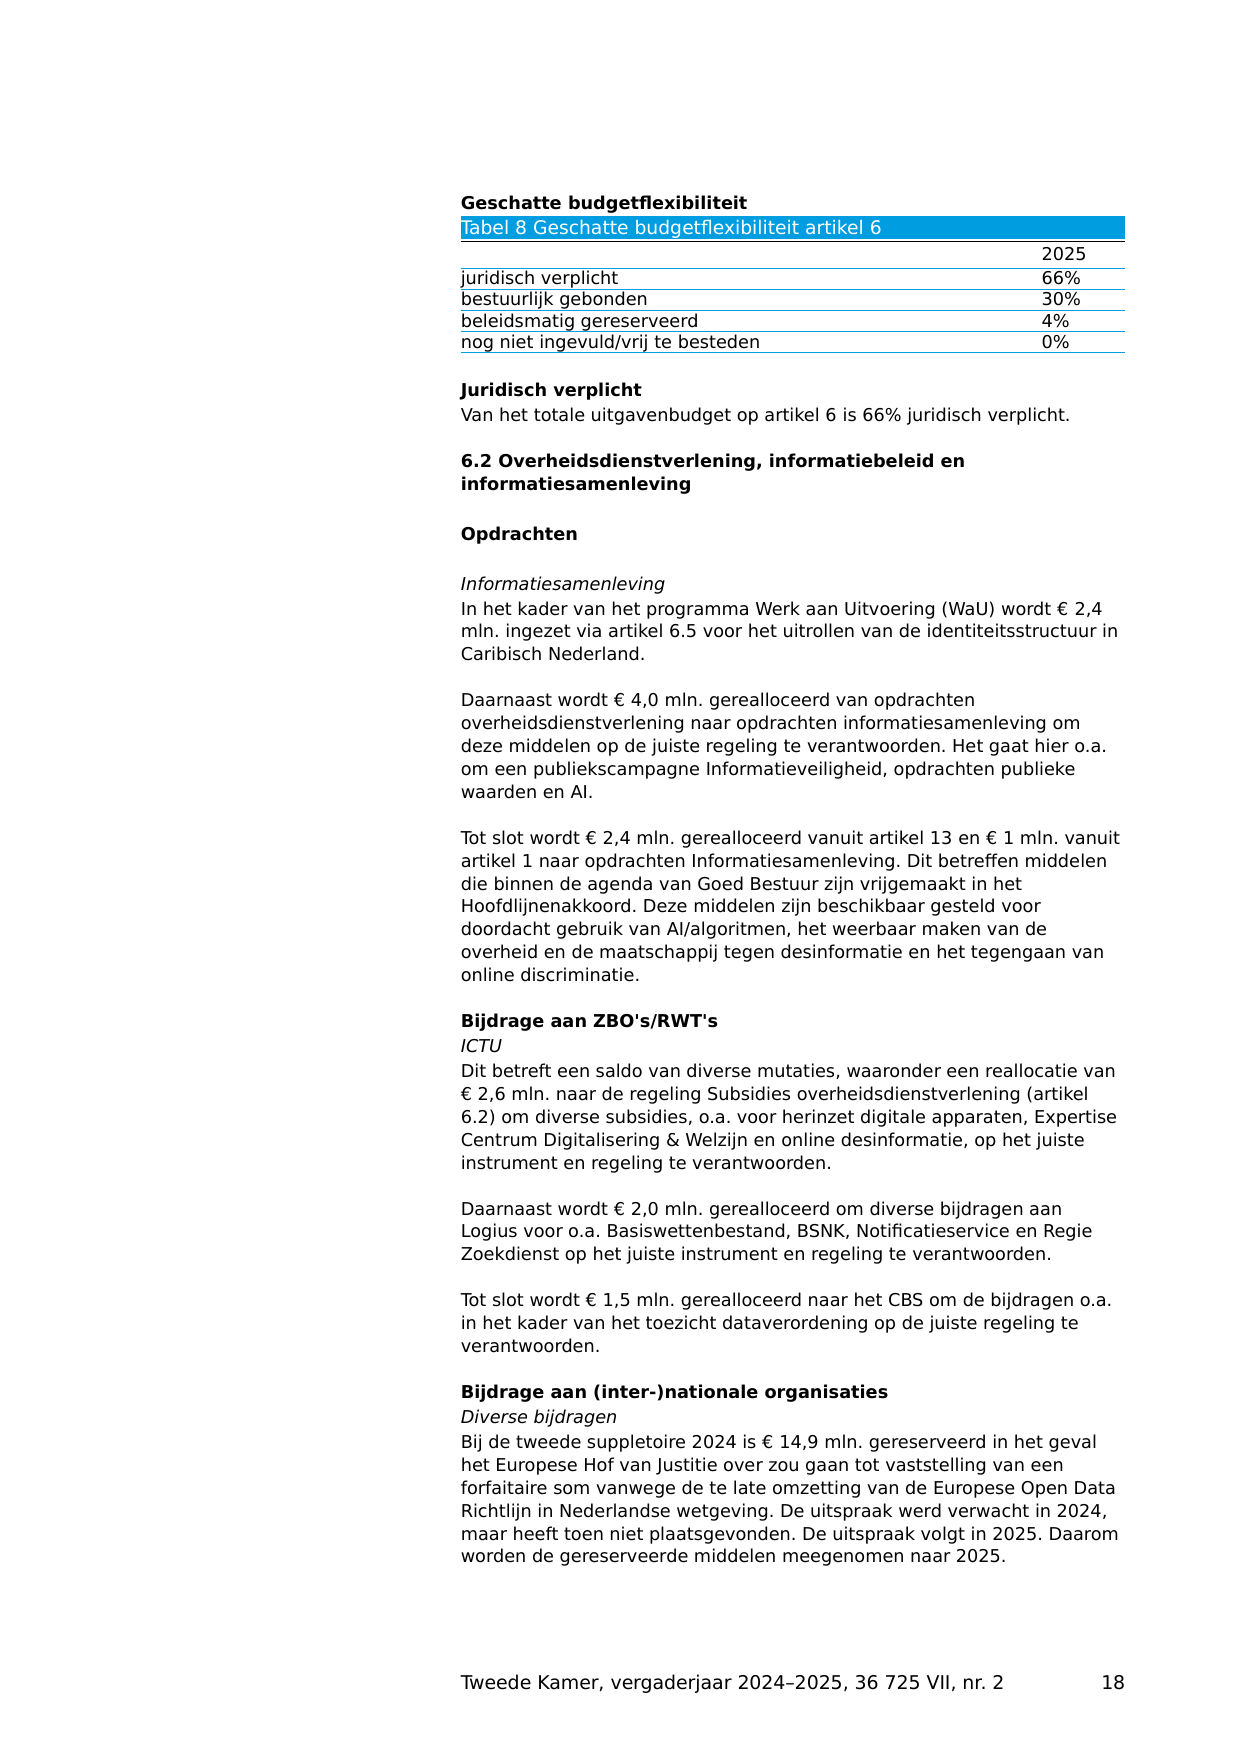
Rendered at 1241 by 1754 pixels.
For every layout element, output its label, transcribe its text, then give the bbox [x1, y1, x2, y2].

text Daarnaast wordt € 4,0 mln. gerealloceerd van opdrachten overheidsdienstverlening naar opdrachten informatiesamenleving om deze middelen op de juiste regeling te verantwoorden. Het gaat hier o.a. om een publiekscampagne Informatieveiligheid, opdrachten publieke waarden en AI. [461, 688, 1125, 803]
table_cell 30% [1039, 290, 1125, 310]
text Juridisch verplicht [461, 378, 1125, 401]
table_cell [461, 242, 1038, 268]
table_cell 2025 [1039, 242, 1125, 268]
table_cell beleidsmatig gereserveerd [461, 311, 1038, 331]
text Tot slot wordt € 2,4 mln. gerealloceerd vanuit artikel 13 en € 1 mln. vanuit artikel 1 naar opdrachten Informatiesamenleving. Dit betreffen middelen die binnen de agenda van Goed Bestuur zijn vrijgemaakt in het Hoofdlijnenakkoord. Deze middelen zijn beschikbaar gesteld voor doordacht gebruik van AI/algoritmen, het weerbaar maken van de overheid en de maatschappij tegen desinformatie en het tegengaan van online discriminatie. [461, 826, 1125, 986]
text Informatiesamenleving [461, 572, 1125, 594]
text Diverse bijdragen [461, 1405, 1125, 1428]
text Dit betreft een saldo van diverse mutaties, waaronder een reallocatie van € 2,6 mln. naar de regeling Subsidies overheidsdienstverlening (artikel 6.2) om diverse subsidies, o.a. voor herinzet digitale apparaten, Expertise Centrum Digitalisering & Welzijn en online desinformatie, op het juiste instrument en regeling te verantwoorden. [461, 1059, 1125, 1174]
text Bijdrage aan (inter-)nationale organisaties [461, 1380, 1125, 1403]
table_cell 4% [1039, 311, 1125, 331]
text Opdrachten [461, 522, 1125, 544]
table_cell juridisch verplicht [461, 269, 1038, 289]
text Van het totale uitgavenbudget op artikel 6 is 66% juridisch verplicht. [461, 403, 1125, 426]
text Bijdrage aan ZBO's/RWT's [461, 1009, 1125, 1032]
table_cell nog niet ingevuld/vrij te besteden [461, 332, 1038, 352]
text Bij de tweede suppletoire 2024 is € 14,9 mln. gereserveerd in het geval het Europese Hof van Justitie over zou gaan tot vaststelling van een forfaitaire som vanwege de te late omzetting van de Europese Open Data Richtlijn in Nederlandse wetgeving. De uitspraak werd verwacht in 2024, maar heeft toen niet plaatsgevonden. De uitspraak volgt in 2025. Daarom worden de gereserveerde middelen meegenomen naar 2025. [461, 1430, 1125, 1567]
text Daarnaast wordt € 2,0 mln. gerealloceerd om diverse bijdragen aan Logius voor o.a. Basiswettenbestand, BSNK, Notificatieservice en Regie Zoekdienst op het juiste instrument en regeling te verantwoorden. [461, 1197, 1125, 1265]
text ICTU [461, 1034, 1125, 1057]
table_cell bestuurlijk gebonden [461, 290, 1038, 310]
text In het kader van het programma Werk aan Uitvoering (WaU) wordt € 2,4 mln. ingezet via artikel 6.5 voor het uitrollen van de identiteitsstructuur in Caribisch Nederland. [461, 597, 1125, 665]
table_cell 0% [1039, 332, 1125, 352]
text Geschatte budgetflexibiliteit [461, 191, 1125, 214]
text 6.2 Overheidsdienstverlening, informatiebeleid en informatiesamenleving [461, 449, 1125, 494]
table_cell 66% [1039, 269, 1125, 289]
text Tot slot wordt € 1,5 mln. gerealloceerd naar het CBS om de bijdragen o.a. in het kader van het toezicht dataverordening op de juiste regeling te verantwoorden. [461, 1288, 1125, 1357]
